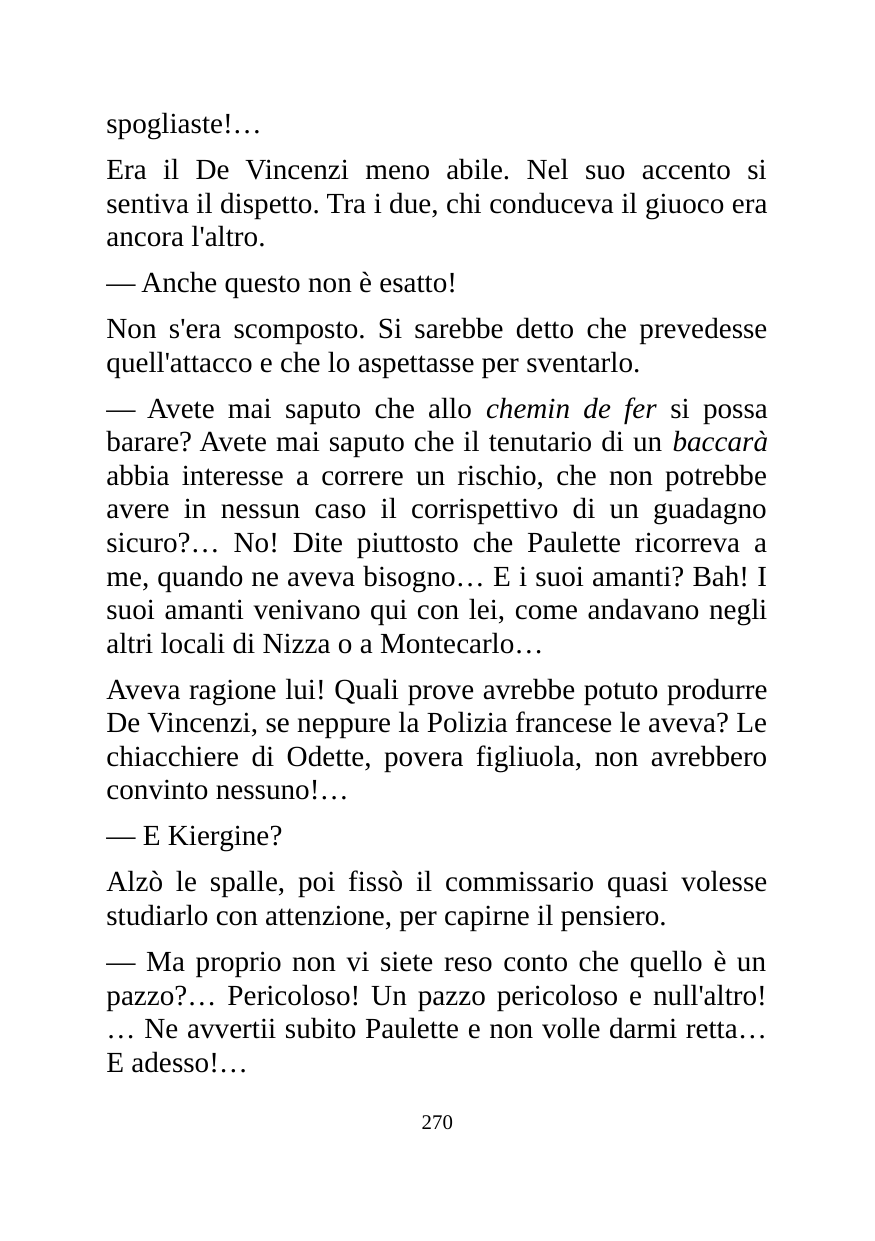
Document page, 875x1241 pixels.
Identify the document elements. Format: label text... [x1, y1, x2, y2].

text — E Kiergine? [106, 818, 768, 852]
text Non s'era scomposto. Si sarebbe detto che prevedesse quell'attacco e che lo aspettasse per sventarlo. [106, 311, 768, 378]
text — Anche questo non è esatto! [106, 265, 768, 299]
text — Ma proprio non vi siete reso conto che quello è un pazzo?… Pericoloso! Un pazzo pericoloso e null'altro!… Ne avvertii subito Paulette e non volle darmi retta… E adesso!… [106, 944, 768, 1078]
text — Avete mai saputo che allo chemin de fer si possa barare? Avete mai saputo che il tenutario di un baccarà abbia interesse a correre un rischio, che non potrebbe avere in nessun caso il corrispettivo di un guadagno sicuro?… No! Dite piuttosto che Paulette ricorreva a me, quando ne aveva bisogno… E i suoi amanti? Bah! I suoi amanti venivano qui con lei, come andavano negli altri locali di Nizza o a Montecarlo… [106, 391, 768, 659]
text Alzò le spalle, poi fissò il commissario quasi volesse studiarlo con attenzione, per capirne il pensiero. [106, 864, 768, 932]
text Era il De Vincenzi meno abile. Nel suo accento si sentiva il dispetto. Tra i due, chi conduceva il giuoco era ancora l'altro. [106, 152, 768, 253]
text Aveva ragione lui! Quali prove avrebbe potuto produrre De Vincenzi, se neppure la Polizia francese le aveva? Le chiacchiere di Odette, povera figliuola, non avrebbero convinto nessuno!… [106, 672, 768, 806]
text spogliaste!… [106, 106, 768, 140]
